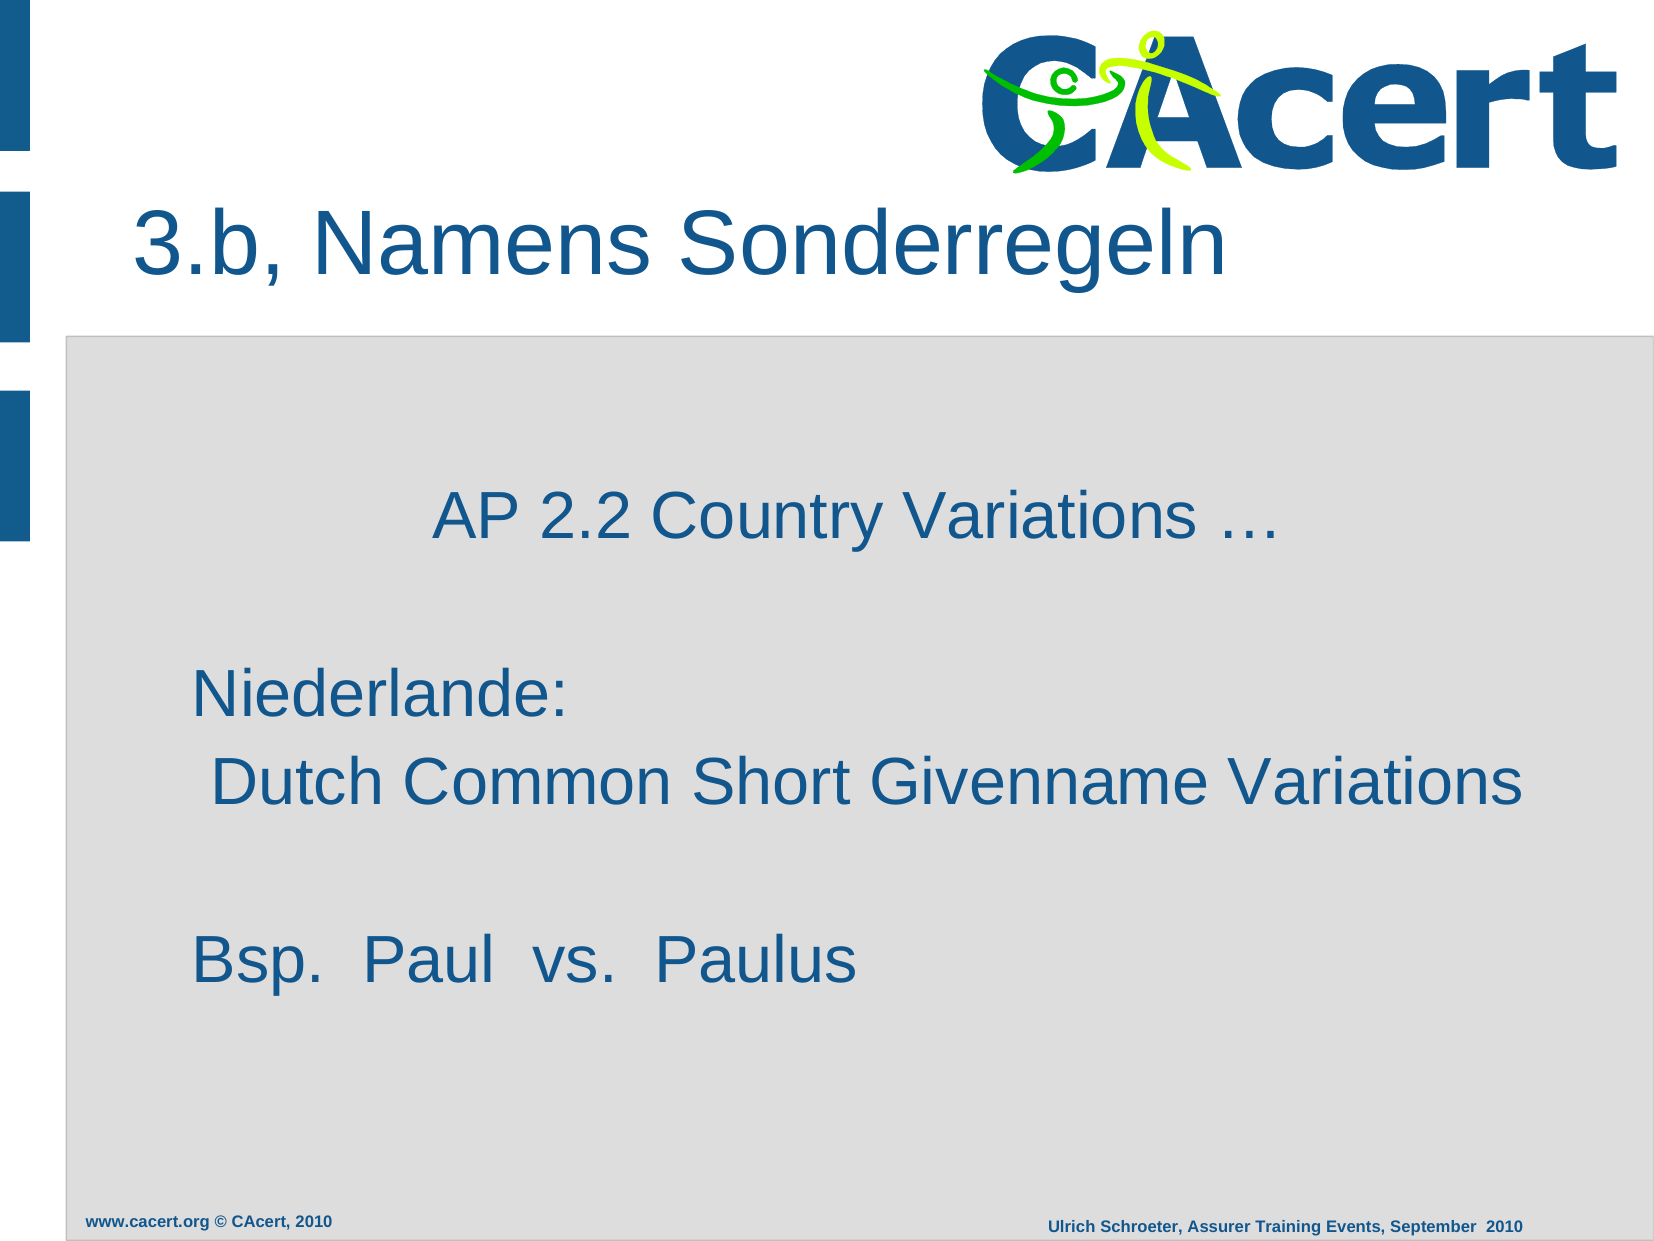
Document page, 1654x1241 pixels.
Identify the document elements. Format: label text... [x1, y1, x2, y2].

text_box AP 2.2 Country Variations … Niederlande: Dutch Common Short Givenname Variations Bsp. Paul vs. Paulus [177, 456, 1541, 1093]
text_box 3.b, Namens Sonderregeln [118, 184, 1245, 302]
